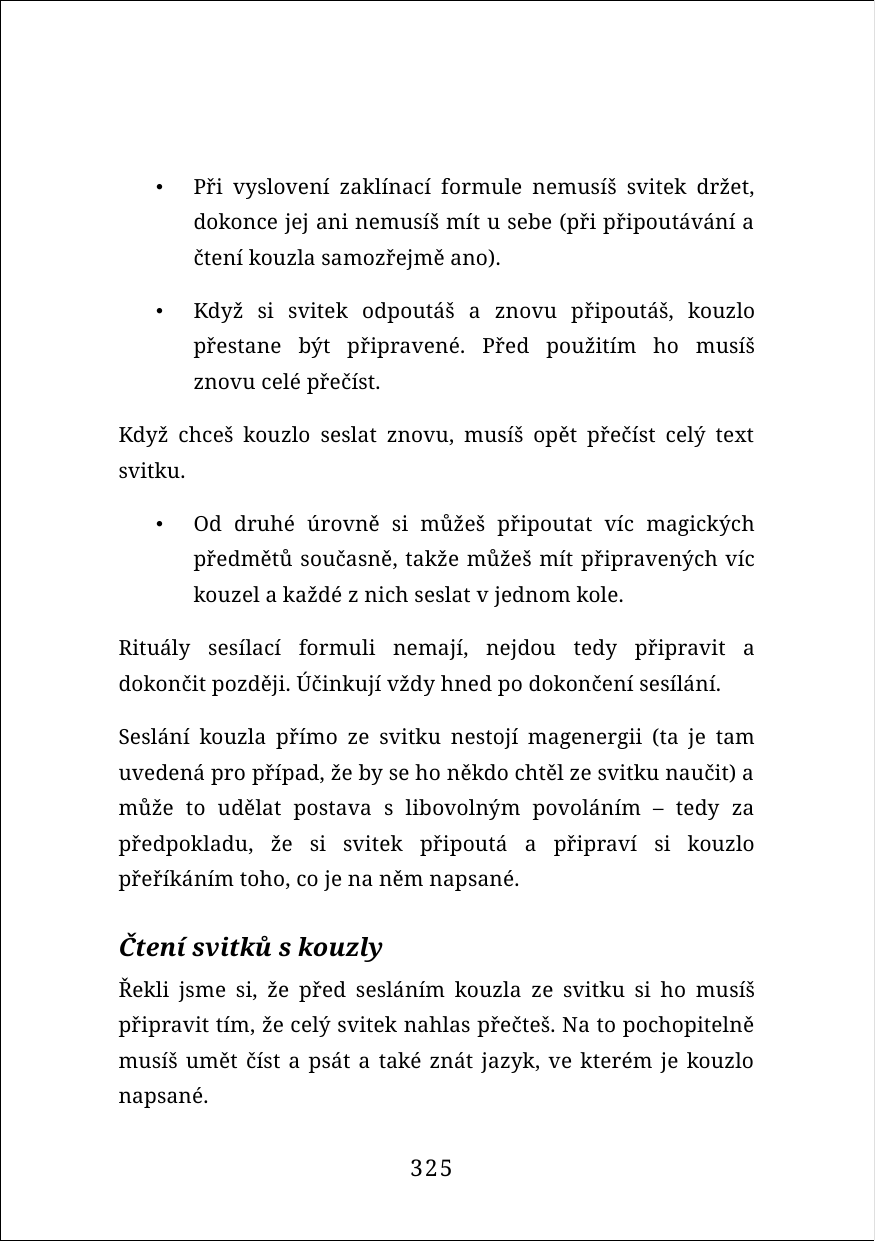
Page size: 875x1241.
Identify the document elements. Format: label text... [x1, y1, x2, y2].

text Rituály sesílací formuli nemají, nejdou tedy připravit a dokončit později. Účinkují vždy hned po dokončení sesílání. [118, 633, 756, 697]
text Když chceš kouzlo seslat znovu, musíš opět přečíst celý text svitku. [118, 420, 756, 484]
text Řekli jsme si, že před sesláním kouzla ze svitku si ho musíš připravit tím, že celý svitek nahlas přečteš. Na to pochopitelně musíš umět číst a psát a také znát jazyk, ve kterém je kouzlo napsané. [118, 975, 756, 1110]
list Od druhé úrovně si můžeš připoutat víc magických předmětů současně, takže můžeš mít připravených víc kouzel a každé z nich seslat v jednom kole. [156, 509, 756, 608]
text Seslání kouzla přímo ze svitku nestojí magenergii (ta je tam uvedená pro případ, že by se ho někdo chtěl ze svitku naučit) a může to udělat postava s libovolným povoláním – tedy za předpokladu, že si svitek připoutá a připraví si kouzlo přeříkáním toho, co je na něm napsané. [118, 722, 756, 893]
subtitle Čtení svitků s kouzly [118, 929, 756, 963]
list Při vyslovení zaklínací formule nemusíš svitek držet, dokonce jej ani nemusíš mít u sebe (při připoutávání a čtení kouzla samozřejmě ano). [156, 172, 756, 271]
list Když si svitek odpoutáš a znovu připoutáš, kouzlo přestane být připravené. Před použitím ho musíš znovu celé přečíst. [156, 296, 756, 396]
